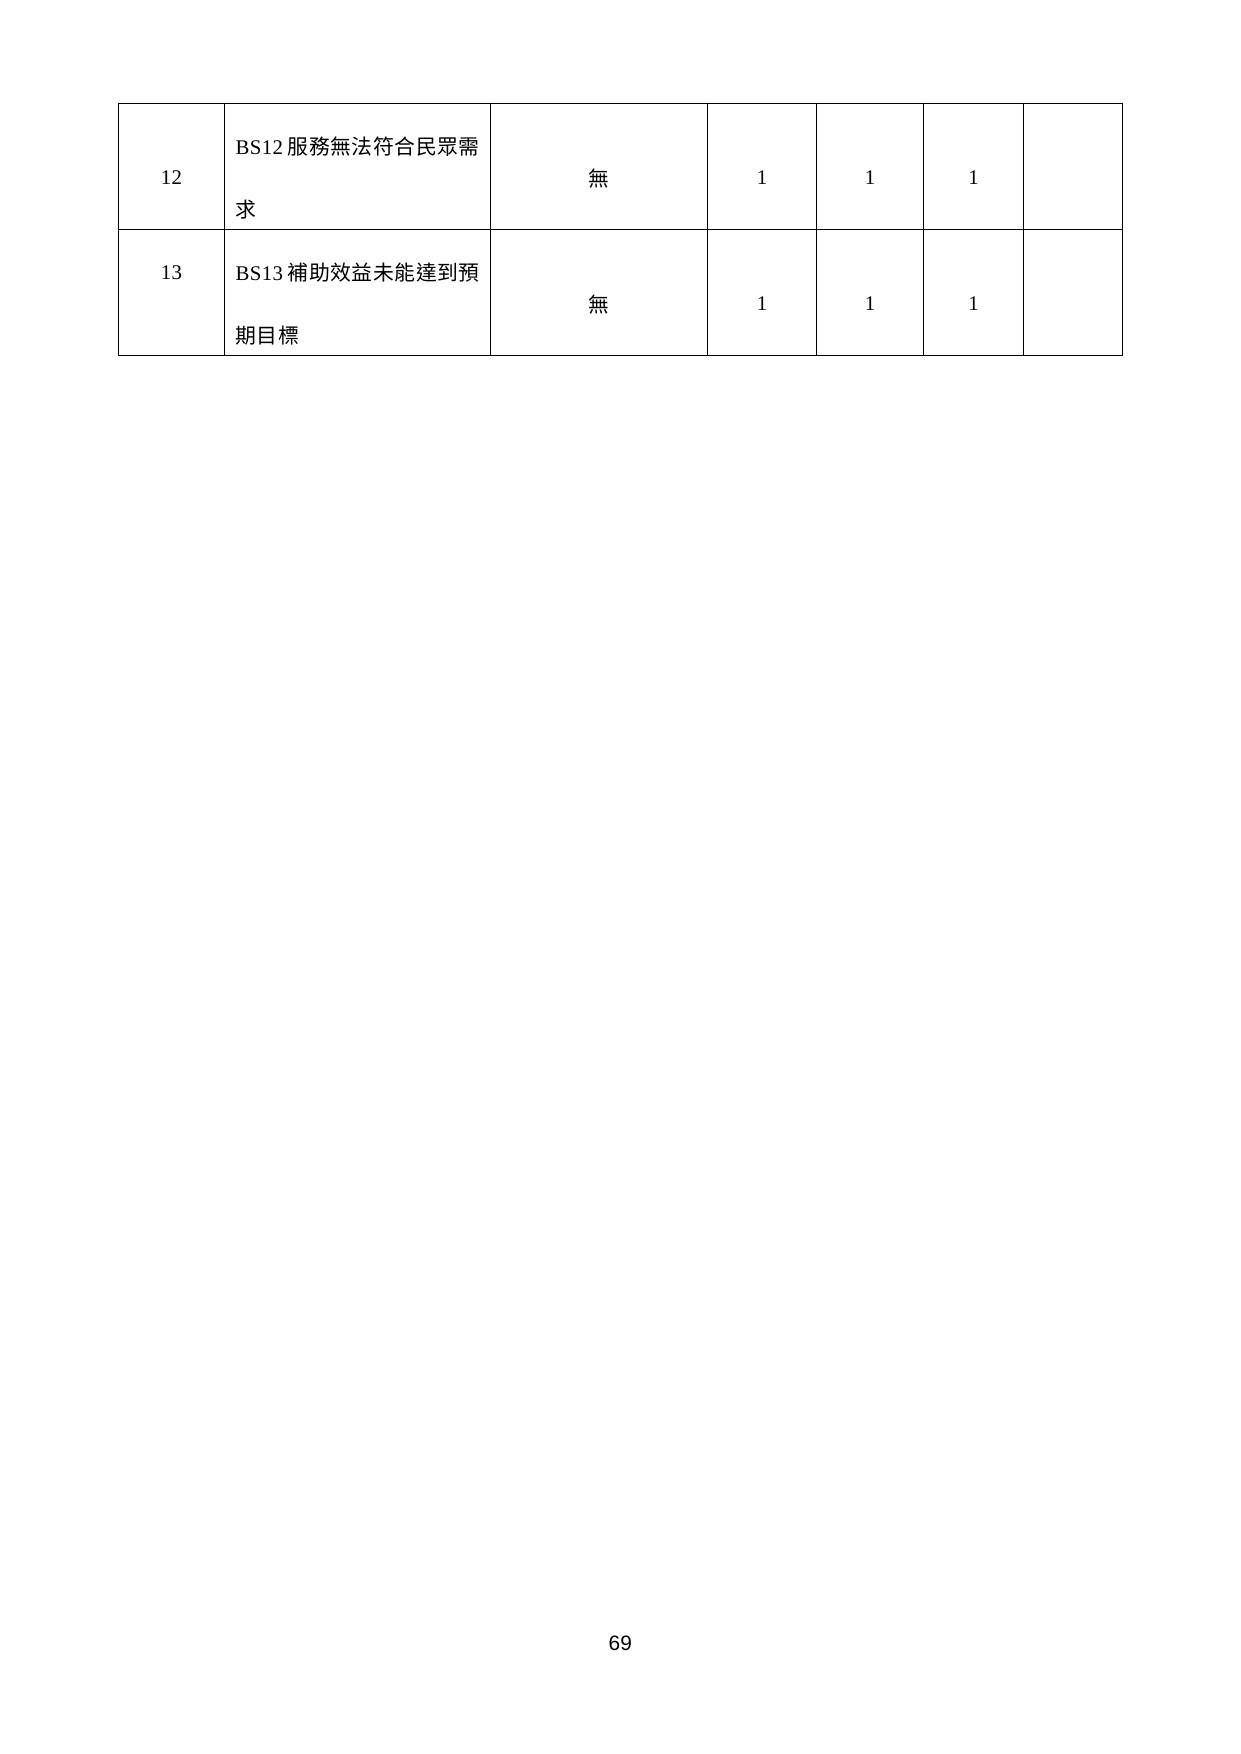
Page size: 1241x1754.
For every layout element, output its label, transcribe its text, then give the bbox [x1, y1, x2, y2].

table_cell 1 [708, 230, 816, 355]
table_cell 13 [119, 230, 224, 355]
table_cell 無 [491, 230, 707, 355]
table_cell 1 [924, 104, 1023, 229]
table_cell BS13補助效益未能達到預期目標 [225, 230, 490, 355]
table_cell [1024, 104, 1122, 229]
table_cell 1 [924, 230, 1023, 355]
table_cell 12 [119, 104, 224, 229]
table_cell 無 [491, 104, 707, 229]
table_cell 1 [817, 230, 923, 355]
table_cell 1 [817, 104, 923, 229]
table_cell  [1024, 230, 1122, 355]
table_cell 1 [708, 104, 816, 229]
table_cell BS12服務無法符合民眾需求 [225, 104, 490, 229]
